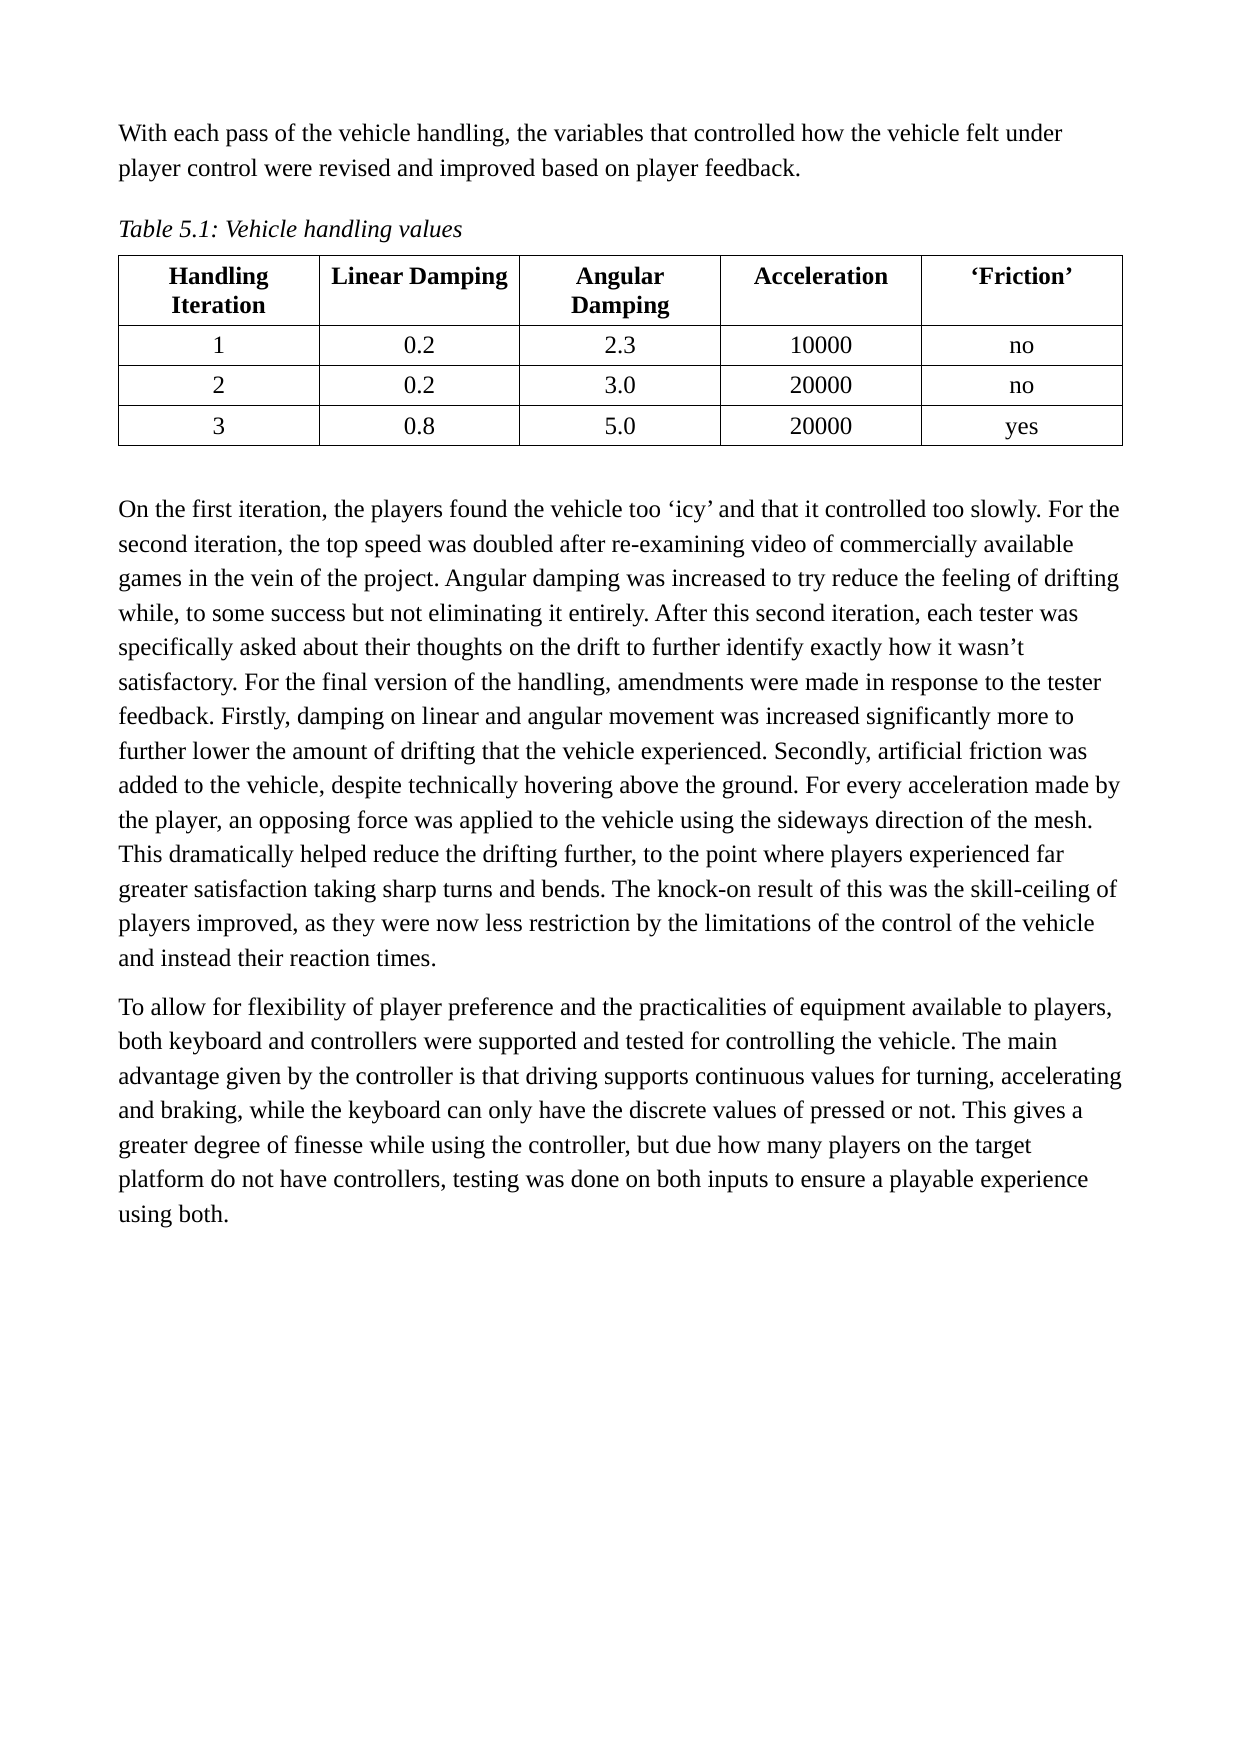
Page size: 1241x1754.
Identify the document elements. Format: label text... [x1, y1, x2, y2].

table_cell no [922, 326, 1122, 365]
table_header Linear Damping [320, 256, 519, 324]
table_cell 10000 [721, 326, 921, 365]
text To allow for flexibility of player preference and the practicalities of equipment available to players, both keyboard and controllers were supported and tested for controlling the vehicle. The main advantage given by the controller is that driving supports continuous values for turning, accelerating and braking, while the keyboard can only have the discrete values of pressed or not. This gives a greater degree of finesse while using the controller, but due how many players on the target platform do not have controllers, testing was done on both inputs to ensure a playable experience using both. [118, 992, 1122, 1227]
table_cell 3 [119, 406, 319, 445]
table_cell 2 [119, 366, 319, 405]
text On the first iteration, the players found the vehicle too ‘icy’ and that it controlled too slowly. For the second iteration, the top speed was doubled after re-examining video of commercially available games in the vein of the project. Angular damping was increased to try reduce the feeling of drifting while, to some success but not eliminating it entirely. After this second iteration, each tester was specifically asked about their thoughts on the drift to further identify exactly how it wasn’t satisfactory. For the final version of the handling, amendments were made in response to the tester feedback. Firstly, damping on linear and angular movement was increased significantly more to further lower the amount of drifting that the vehicle experienced. Secondly, artificial friction was added to the vehicle, despite technically hovering above the ground. For every acceleration made by the player, an opposing force was applied to the vehicle using the sideways direction of the mesh. This dramatically helped reduce the drifting further, to the point where players experienced far greater satisfaction taking sharp turns and bends. The knock-on result of this was the skill-ceiling of players improved, as they were now less restriction by the limitations of the control of the vehicle and instead their reaction times. [118, 494, 1122, 972]
table_cell yes [922, 406, 1122, 445]
text Table 5.1: Vehicle handling values [118, 214, 1122, 243]
table_cell 0.2 [320, 326, 519, 365]
text With each pass of the vehicle handling, the variables that controlled how the vehicle felt under player control were revised and improved based on player feedback. [118, 118, 1122, 181]
table_header Angular Damping [520, 256, 720, 324]
table_cell no [922, 366, 1122, 405]
table_header Handling Iteration [119, 256, 319, 324]
table_cell 1 [119, 326, 319, 365]
table_cell 2.3 [520, 326, 720, 365]
table_cell 20000 [721, 406, 921, 445]
table_cell 0.8 [320, 406, 519, 445]
table_cell 0.2 [320, 366, 519, 405]
table_cell 3.0 [520, 366, 720, 405]
table_header Acceleration [721, 256, 921, 324]
table_cell 5.0 [520, 406, 720, 445]
table_cell 20000 [721, 366, 921, 405]
table_header ‘Friction’ [922, 256, 1122, 324]
